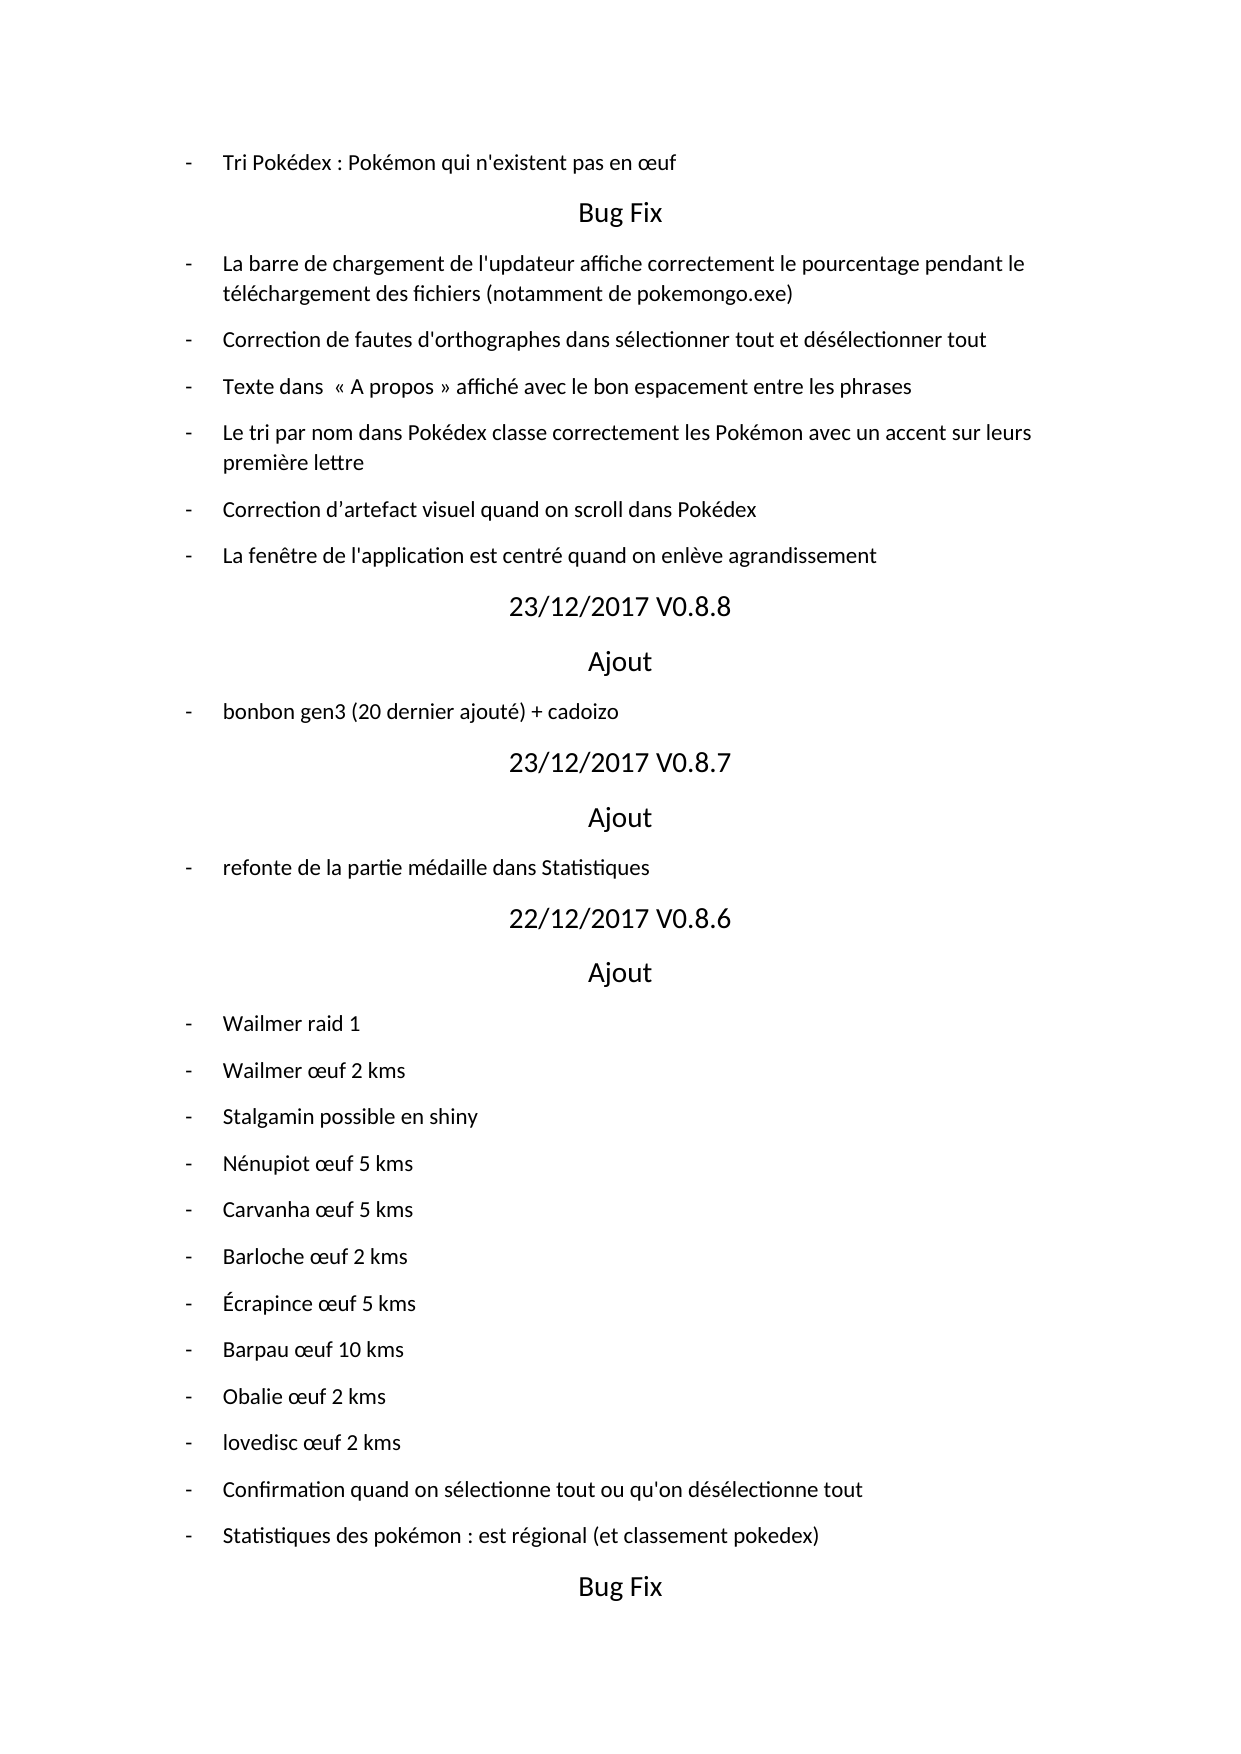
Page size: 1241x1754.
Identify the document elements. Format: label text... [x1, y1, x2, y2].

list Barpau œuf 10 kms [185, 1335, 1093, 1363]
list lovedisc œuf 2 kms [185, 1428, 1093, 1456]
list Confirmation quand on sélectionne tout ou qu'on désélectionne tout [185, 1475, 1093, 1503]
list Texte dans « A propos » affiché avec le bon espacement entre les phrases [185, 372, 1093, 400]
list Carvanha œuf 5 kms [185, 1196, 1093, 1223]
list La fenêtre de l'application est centré quand on enlève agrandissement [185, 541, 1093, 569]
text Ajout [148, 799, 1093, 834]
list Tri Pokédex : Pokémon qui n'existent pas en œuf [185, 148, 1093, 176]
list Wailmer raid 1 [185, 1009, 1093, 1037]
text 23/12/2017 V0.8.7 [148, 744, 1093, 779]
list Écrapince œuf 5 kms [185, 1289, 1093, 1317]
list Stalgamin possible en shiny [185, 1102, 1093, 1130]
list Bug Fix [148, 194, 1093, 230]
text Ajout [148, 643, 1093, 678]
text 23/12/2017 V0.8.8 [148, 588, 1093, 624]
list La barre de chargement de l'updateur affiche correctement le pourcentage pendant le téléchargement des fichiers (notamment de pokemongo.exe) [185, 249, 1093, 307]
list bonbon gen3 (20 dernier ajouté) + cadoizo [185, 697, 1093, 725]
list Statistiques des pokémon : est régional (et classement pokedex) [185, 1521, 1093, 1549]
list Obalie œuf 2 kms [185, 1382, 1093, 1410]
text Ajout [148, 954, 1093, 990]
list Barloche œuf 2 kms [185, 1242, 1093, 1270]
text 22/12/2017 V0.8.6 [148, 900, 1093, 936]
list Correction de fautes d'orthographes dans sélectionner tout et désélectionner tout [185, 325, 1093, 353]
list Nénupiot œuf 5 kms [185, 1149, 1093, 1177]
list Le tri par nom dans Pokédex classe correctement les Pokémon avec un accent sur leurs première lettre [185, 418, 1093, 476]
list Bug Fix [148, 1568, 1093, 1604]
list Wailmer œuf 2 kms [185, 1056, 1093, 1084]
list refonte de la partie médaille dans Statistiques [185, 853, 1093, 881]
list Correction d’artefact visuel quand on scroll dans Pokédex [185, 495, 1093, 523]
